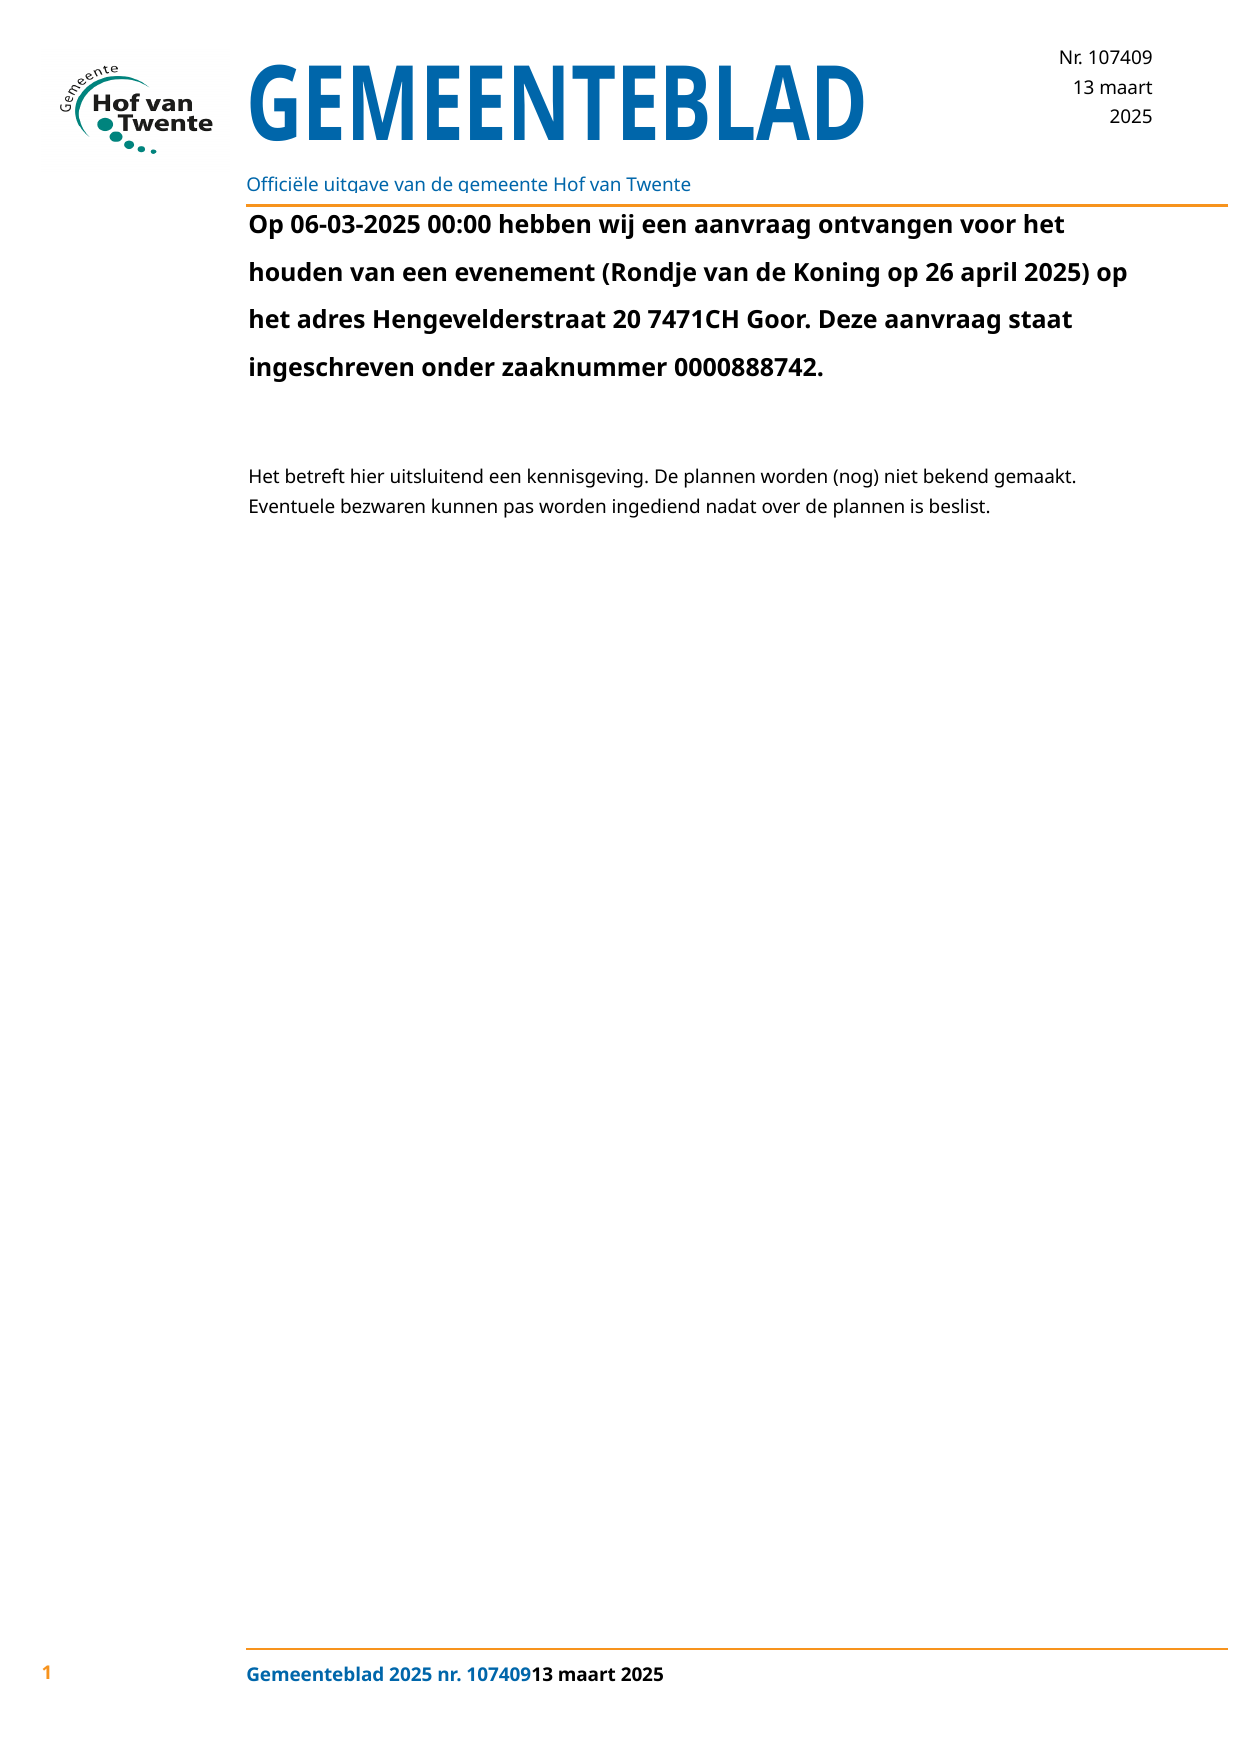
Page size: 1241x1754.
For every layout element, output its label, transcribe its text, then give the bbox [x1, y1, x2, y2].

picture [41, 47, 231, 172]
text Het betreft hier uitsluitend een kennisgeving. De plannen worden (nog) niet bekend gemaakt. Eventuele bezwaren kunnen pas worden ingediend nadat over de plannen is beslist. [248, 463, 1152, 519]
text Op 06-03-2025 00:00 hebben wij een aanvraag ontvangen voor het houden van een evenement (Rondje van de Koning op 26 april 2025) op het adres Hengevelderstraat 20 7471CH Goor. Deze aanvraag staat ingeschreven onder zaaknummer 0000888742. [248, 207, 1152, 384]
